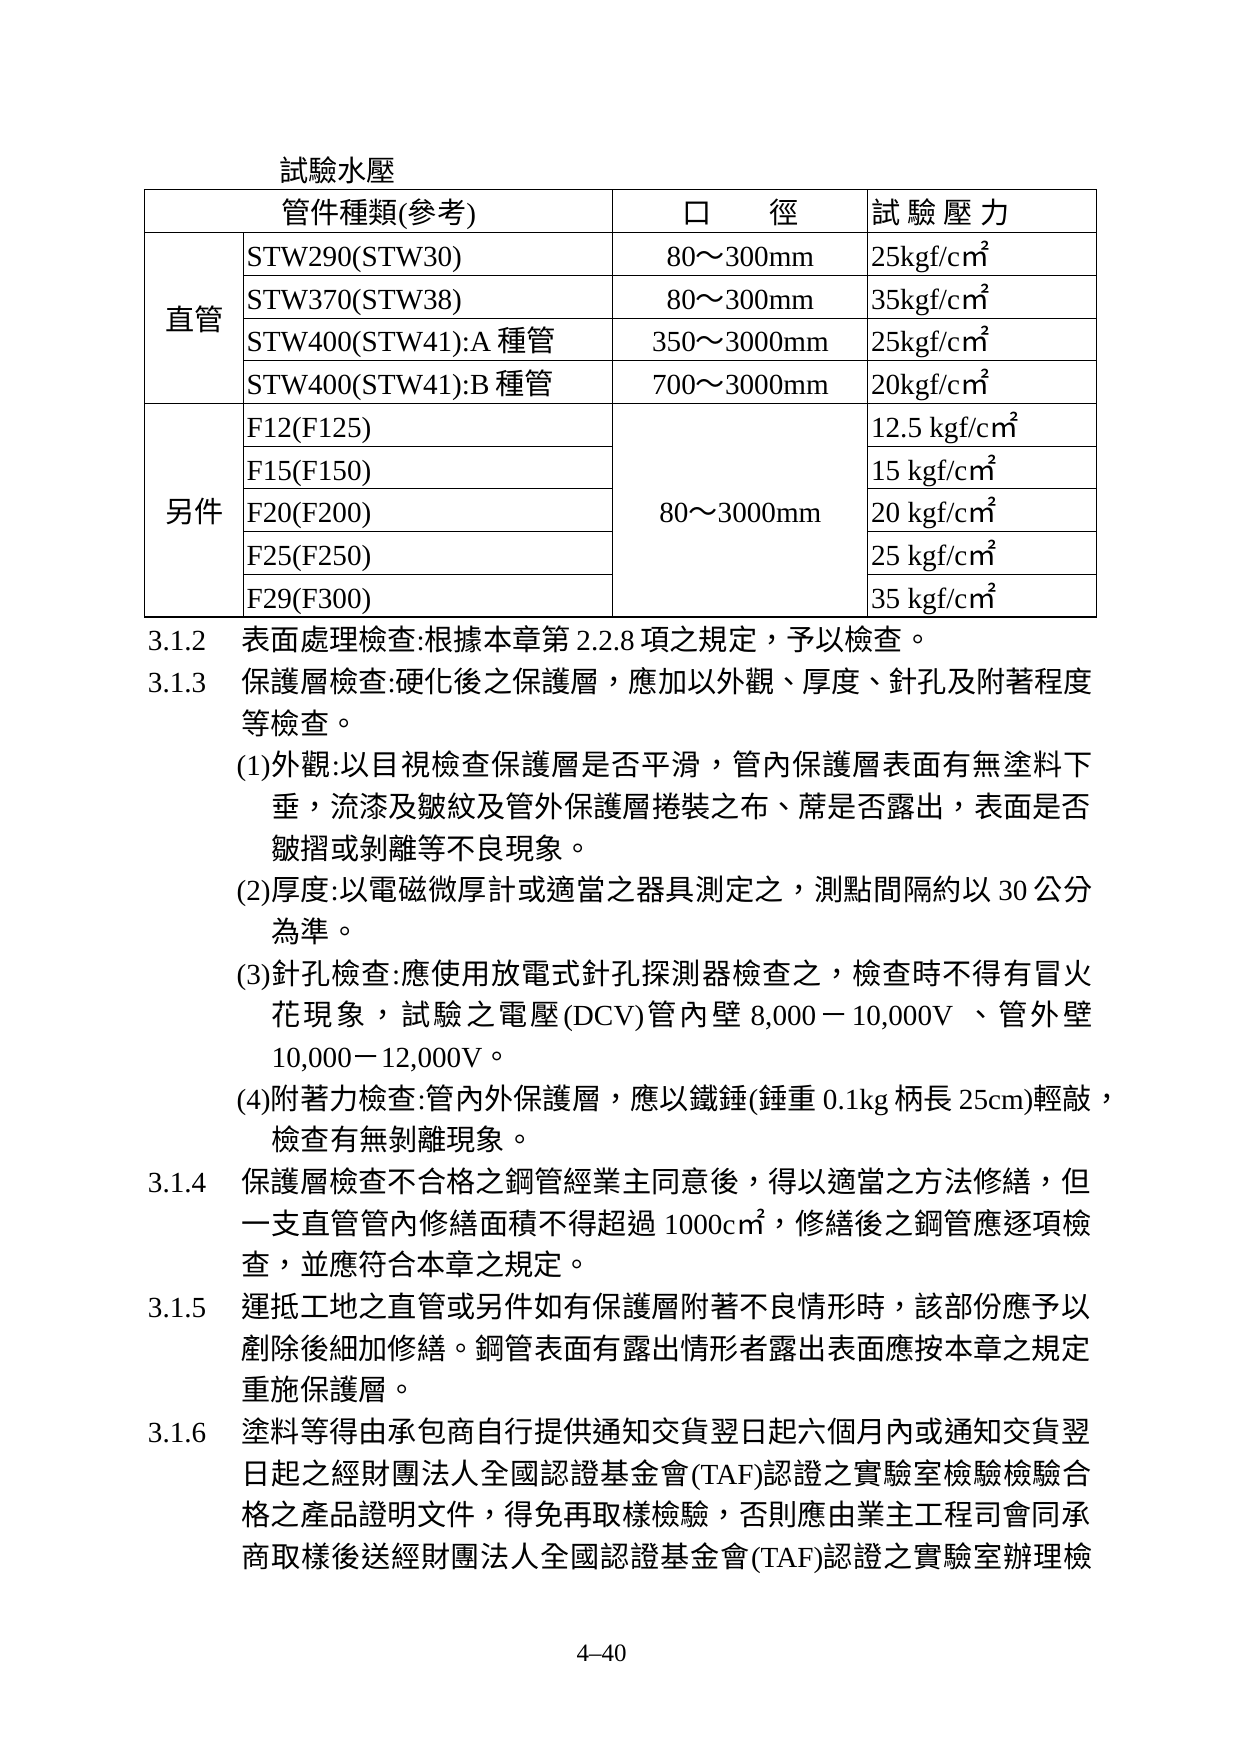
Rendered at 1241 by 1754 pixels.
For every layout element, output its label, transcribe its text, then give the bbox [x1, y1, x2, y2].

text (1)外觀:以目視檢查保護層是否平滑，管內保護層表面有無塗料下垂，流漆及皺紋及管外保護層捲裝之布、蓆是否露出，表面是否皺摺或剝離等不良現象。 [236, 742, 1092, 867]
text (4)附著力檢查:管內外保護層，應以鐵錘(錘重0.1kg柄長25cm)輕敲，檢查有無剝離現象。 [236, 1076, 1092, 1159]
table_cell F25(F250) [244, 532, 612, 574]
table_cell 350～3000mm [613, 319, 867, 360]
table_cell F15(F150) [244, 447, 612, 488]
table_cell 20kgf/c㎡ [868, 361, 1096, 403]
table_header 試 驗 壓 力 [868, 190, 1096, 232]
table_cell F29(F300) [244, 575, 612, 616]
table_header 管件種類(參考) [145, 190, 612, 232]
table_cell 80～3000mm [613, 404, 867, 616]
table_cell F12(F125) [244, 404, 612, 446]
table_cell 25 kgf/c㎡ [868, 532, 1096, 574]
text 3.1.6 塗料等得由承包商自行提供通知交貨翌日起六個月內或通知交貨翌日起之經財團法人全國認證基金會(TAF)認證之實驗室檢驗檢驗合格之產品證明文件，得免再取樣檢驗，否則應由業主工程司會同承商取樣後送經財團法人全國認證基金會(TAF)認證之實驗室辦理檢 [148, 1409, 1092, 1576]
table_cell 15 kgf/c㎡ [868, 447, 1096, 488]
table_cell 35 kgf/c㎡ [868, 575, 1096, 616]
table_cell 12.5 kgf/c㎡ [868, 404, 1096, 446]
table_cell 80～300mm [613, 233, 867, 275]
text 3.1.5 運抵工地之直管或另件如有保護層附著不良情形時，該部份應予以剷除後細加修繕。鋼管表面有露出情形者露出表面應按本章之規定重施保護層。 [148, 1284, 1092, 1409]
table_cell 35kgf/c㎡ [868, 276, 1096, 317]
text (3)針孔檢查:應使用放電式針孔探測器檢查之，檢查時不得有冒火花現象，試驗之電壓(DCV)管內壁8,000－10,000V 、管外壁10,000－12,000V。 [236, 951, 1092, 1076]
table_cell STW400(STW41):B種管 [244, 361, 612, 403]
table_cell 25kgf/c㎡ [868, 319, 1096, 360]
table_cell STW290(STW30) [244, 233, 612, 275]
table_cell 80～300mm [613, 276, 867, 317]
table_cell 700～3000mm [613, 361, 867, 403]
text 3.1.4 保護層檢查不合格之鋼管經業主同意後，得以適當之方法修繕，但一支直管管內修繕面積不得超過1000c㎡，修繕後之鋼管應逐項檢查，並應符合本章之規定。 [148, 1159, 1092, 1284]
table_cell F20(F200) [244, 489, 612, 531]
table_cell 20 kgf/c㎡ [868, 489, 1096, 531]
table_cell STW370(STW38) [244, 276, 612, 317]
table_header 口 徑 [613, 190, 867, 232]
text 3.1.3 保護層檢查:硬化後之保護層，應加以外觀、厚度、針孔及附著程度等檢查。 [148, 659, 1092, 742]
text 3.1.2 表面處理檢查:根據本章第2.2.8項之規定，予以檢查。 [148, 618, 1092, 659]
table_cell 直管 [145, 233, 243, 403]
table_cell 另件 [145, 404, 243, 616]
text 試驗水壓 [148, 148, 1092, 189]
text (2)厚度:以電磁微厚計或適當之器具測定之，測點間隔約以30公分為準。 [236, 867, 1092, 951]
table_cell 25kgf/c㎡ [868, 233, 1096, 275]
table_cell STW400(STW41):A種管 [244, 319, 612, 360]
